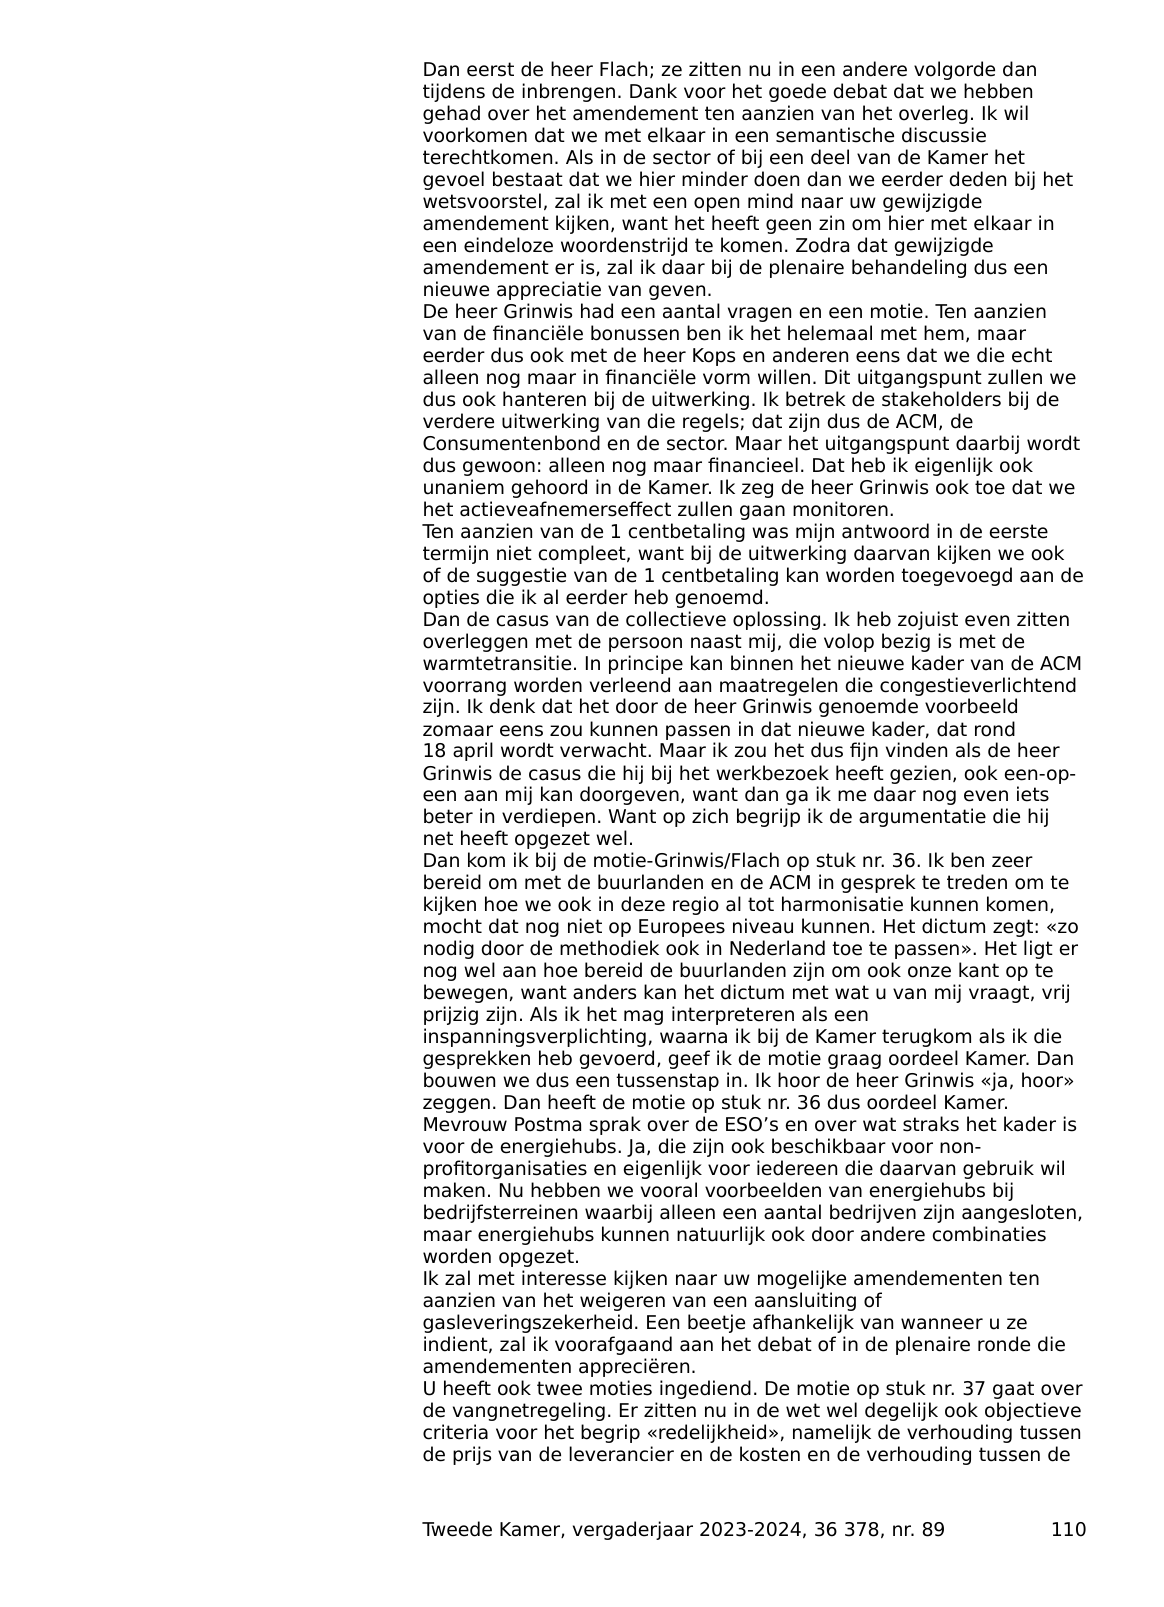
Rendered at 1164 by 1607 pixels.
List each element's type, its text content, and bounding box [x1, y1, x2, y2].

text De heer Grinwis had een aantal vragen en een motie. Ten aanzien van de financiële bonussen ben ik het helemaal met hem, maar eerder dus ook met de heer Kops en anderen eens dat we die echt alleen nog maar in financiële vorm willen. Dit uitgangspunt zullen we dus ook hanteren bij de uitwerking. Ik betrek de stakeholders bij de verdere uitwerking van die regels; dat zijn dus de ACM, de Consumentenbond en de sector. Maar het uitgangspunt daarbij wordt dus gewoon: alleen nog maar financieel. Dat heb ik eigenlijk ook unaniem gehoord in de Kamer. Ik zeg de heer Grinwis ook toe dat we het actieveafnemerseffect zullen gaan monitoren. [422, 301, 1087, 521]
text Dan de casus van de collectieve oplossing. Ik heb zojuist even zitten overleggen met de persoon naast mij, die volop bezig is met de warmtetransitie. In principe kan binnen het nieuwe kader van de ACM voorrang worden verleend aan maatregelen die congestieverlichtend zijn. Ik denk dat het door de heer Grinwis genoemde voorbeeld zomaar eens zou kunnen passen in dat nieuwe kader, dat rond 18 april wordt verwacht. Maar ik zou het dus fijn vinden als de heer Grinwis de casus die hij bij het werkbezoek heeft gezien, ook een-op-een aan mij kan doorgeven, want dan ga ik me daar nog even iets beter in verdiepen. Want op zich begrijp ik de argumentatie die hij net heeft opgezet wel. [422, 608, 1087, 850]
text Dan eerst de heer Flach; ze zitten nu in een andere volgorde dan tijdens de inbrengen. Dank voor het goede debat dat we hebben gehad over het amendement ten aanzien van het overleg. Ik wil voorkomen dat we met elkaar in een semantische discussie terechtkomen. Als in de sector of bij een deel van de Kamer het gevoel bestaat dat we hier minder doen dan we eerder deden bij het wetsvoorstel, zal ik met een open mind naar uw gewijzigde amendement kijken, want het heeft geen zin om hier met elkaar in een eindeloze woordenstrijd te komen. Zodra dat gewijzigde amendement er is, zal ik daar bij de plenaire behandeling dus een nieuwe appreciatie van geven. [422, 59, 1087, 301]
text U heeft ook twee moties ingediend. De motie op stuk nr. 37 gaat over de vangnetregeling. Er zitten nu in de wet wel degelijk ook objectieve criteria voor het begrip «redelijkheid», namelijk de verhouding tussen de prijs van de leverancier en de kosten en de verhouding tussen de [422, 1378, 1087, 1466]
text Ten aanzien van de 1 centbetaling was mijn antwoord in de eerste termijn niet compleet, want bij de uitwerking daarvan kijken we ook of de suggestie van de 1 centbetaling kan worden toegevoegd aan de opties die ik al eerder heb genoemd. [422, 521, 1087, 608]
text Mevrouw Postma sprak over de ESO’s en over wat straks het kader is voor de energiehubs. Ja, die zijn ook beschikbaar voor non-profitorganisaties en eigenlijk voor iedereen die daarvan gebruik wil maken. Nu hebben we vooral voorbeelden van energiehubs bij bedrijfsterreinen waarbij alleen een aantal bedrijven zijn aangesloten, maar energiehubs kunnen natuurlijk ook door andere combinaties worden opgezet. [422, 1114, 1087, 1268]
text Dan kom ik bij de motie-Grinwis/Flach op stuk nr. 36. Ik ben zeer bereid om met de buurlanden en de ACM in gesprek te treden om te kijken hoe we ook in deze regio al tot harmonisatie kunnen komen, mocht dat nog niet op Europees niveau kunnen. Het dictum zegt: «zo nodig door de methodiek ook in Nederland toe te passen». Het ligt er nog wel aan hoe bereid de buurlanden zijn om ook onze kant op te bewegen, want anders kan het dictum met wat u van mij vraagt, vrij prijzig zijn. Als ik het mag interpreteren als een inspanningsverplichting, waarna ik bij de Kamer terugkom als ik die gesprekken heb gevoerd, geef ik de motie graag oordeel Kamer. Dan bouwen we dus een tussenstap in. Ik hoor de heer Grinwis «ja, hoor» zeggen. Dan heeft de motie op stuk nr. 36 dus oordeel Kamer. [422, 850, 1087, 1114]
text Ik zal met interesse kijken naar uw mogelijke amendementen ten aanzien van het weigeren van een aansluiting of gasleveringszekerheid. Een beetje afhankelijk van wanneer u ze indient, zal ik voorafgaand aan het debat of in de plenaire ronde die amendementen appreciëren. [422, 1268, 1087, 1378]
